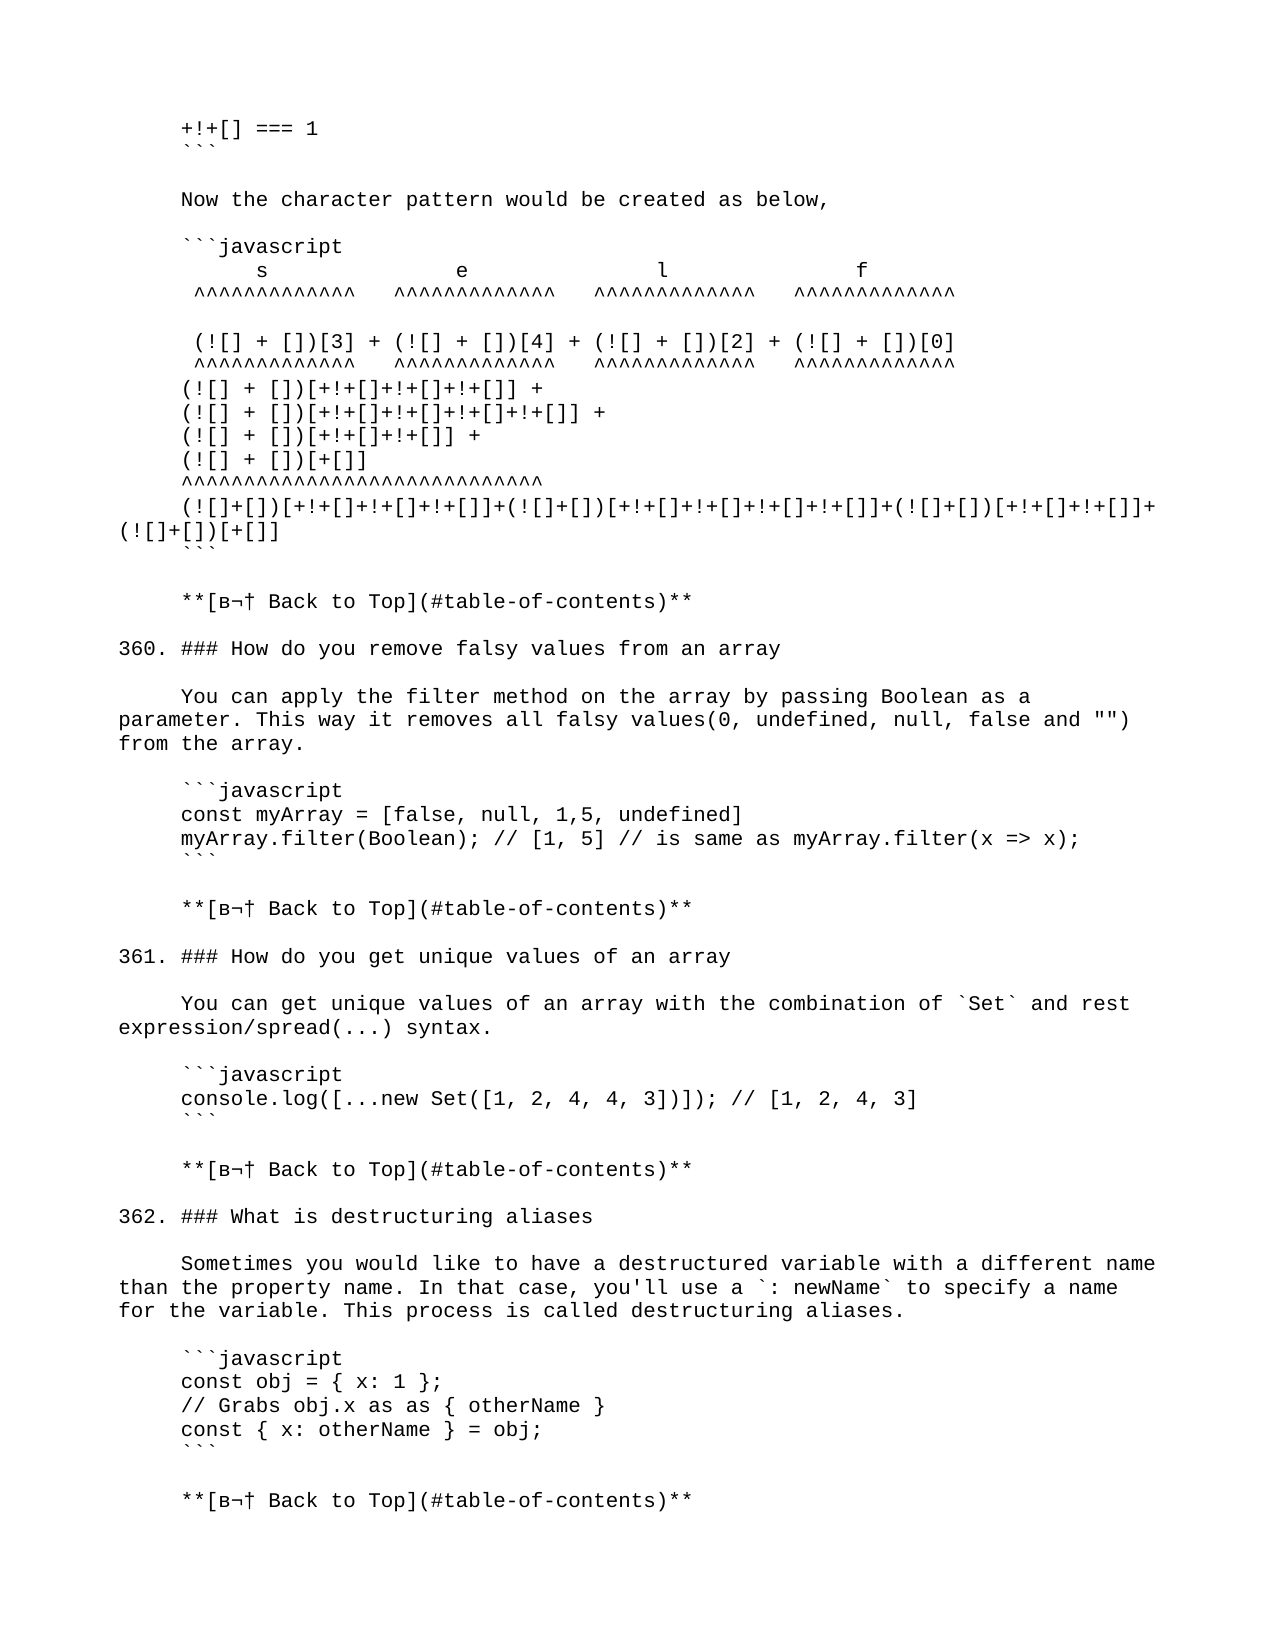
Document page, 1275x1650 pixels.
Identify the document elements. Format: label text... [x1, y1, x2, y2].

text ``` [118, 142, 1157, 165]
text ```javascript [118, 780, 1157, 804]
text **[в¬† Back to Top](#table-of-contents)** [118, 591, 1157, 615]
text ``` [118, 851, 1157, 875]
text (![]+[])[+!+[]+!+[]+!+[]]+(![]+[])[+!+[]+!+[]+!+[]+!+[]]+(![]+[])[+!+[]+!+[]]+(![]+[])[+[]] [118, 496, 1157, 544]
text (![] + [])[+!+[]+!+[]+!+[]] + [118, 378, 1157, 402]
text 362. ### What is destructuring aliases [118, 1206, 1157, 1229]
text Now the character pattern would be created as below, [118, 189, 1157, 213]
text ``` [118, 1442, 1157, 1466]
text **[в¬† Back to Top](#table-of-contents)** [118, 898, 1157, 922]
text myArray.filter(Boolean); // [1, 5] // is same as myArray.filter(x => x); [118, 827, 1157, 851]
text console.log([...new Set([1, 2, 4, 4, 3])]); // [1, 2, 4, 3] [118, 1088, 1157, 1111]
text const { x: otherName } = obj; [118, 1419, 1157, 1442]
text **[в¬† Back to Top](#table-of-contents)** [118, 1158, 1157, 1182]
text ^^^^^^^^^^^^^^^^^^^^^^^^^^^^^ [118, 473, 1157, 496]
text ^^^^^^^^^^^^^ ^^^^^^^^^^^^^ ^^^^^^^^^^^^^ ^^^^^^^^^^^^^ [118, 354, 1157, 378]
text You can get unique values of an array with the combination of `Set` and rest expression/spread(...) syntax. [118, 993, 1157, 1040]
text **[в¬† Back to Top](#table-of-contents)** [118, 1489, 1157, 1513]
text 360. ### How do you remove falsy values from an array [118, 638, 1157, 662]
text Sometimes you would like to have a destructured variable with a different name than the property name. In that case, you'll use a `: newName` to specify a name for the variable. This process is called destructuring aliases. [118, 1253, 1157, 1324]
text ```javascript [118, 1064, 1157, 1088]
text You can apply the filter method on the array by passing Boolean as a parameter. This way it removes all falsy values(0, undefined, null, false and "") from the array. [118, 686, 1157, 757]
text const myArray = [false, null, 1,5, undefined] [118, 804, 1157, 827]
text +!+[] === 1 [118, 118, 1157, 142]
text ``` [118, 1111, 1157, 1135]
text (![] + [])[+!+[]+!+[]+!+[]+!+[]] + [118, 402, 1157, 426]
text const obj = { x: 1 }; [118, 1371, 1157, 1395]
text 361. ### How do you get unique values of an array [118, 946, 1157, 969]
text // Grabs obj.x as as { otherName } [118, 1395, 1157, 1419]
text ```javascript [118, 236, 1157, 260]
text ```javascript [118, 1348, 1157, 1371]
text ``` [118, 544, 1157, 567]
text (![] + [])[3] + (![] + [])[4] + (![] + [])[2] + (![] + [])[0] [118, 331, 1157, 354]
text (![] + [])[+[]] [118, 449, 1157, 473]
text ^^^^^^^^^^^^^ ^^^^^^^^^^^^^ ^^^^^^^^^^^^^ ^^^^^^^^^^^^^ [118, 284, 1157, 307]
text s e l f [118, 260, 1157, 284]
text (![] + [])[+!+[]+!+[]] + [118, 426, 1157, 449]
